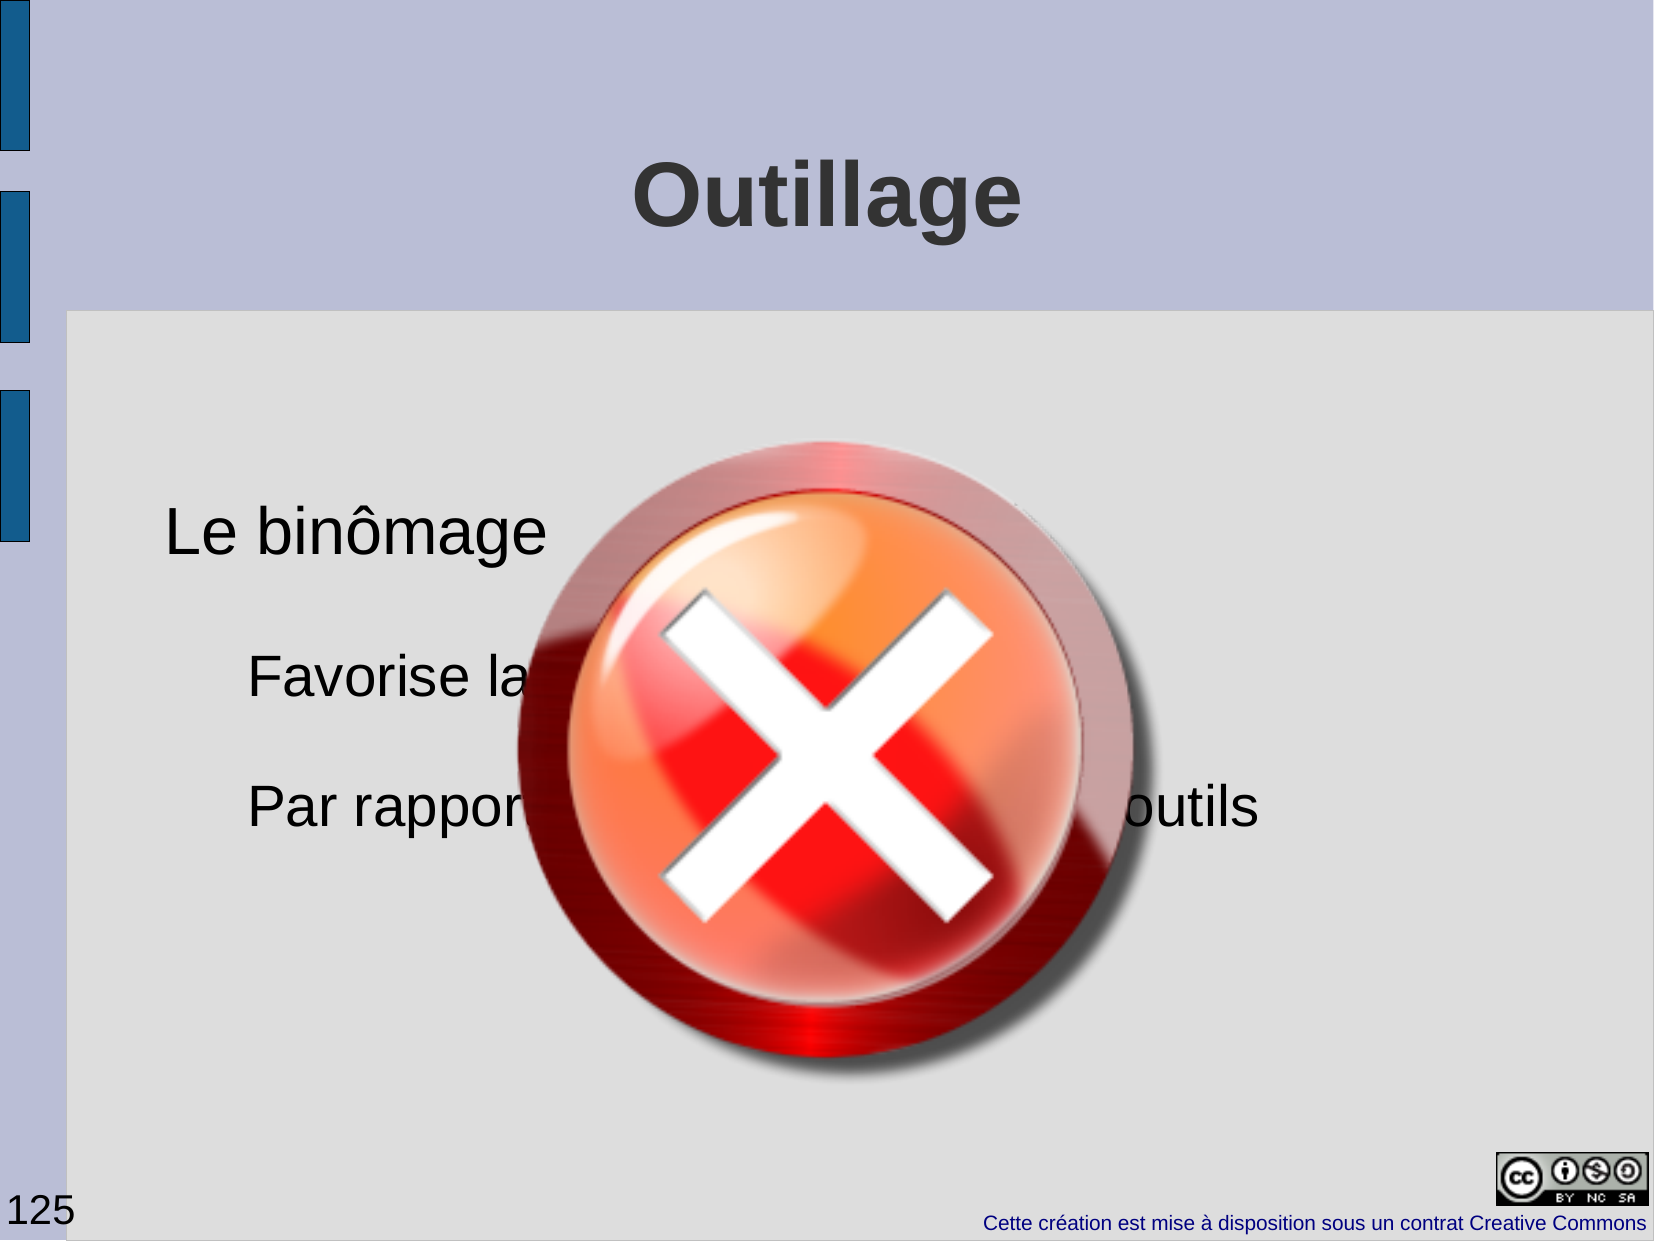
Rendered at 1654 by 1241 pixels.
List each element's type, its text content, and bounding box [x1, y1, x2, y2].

picture [483, 407, 1170, 1094]
title Outillage [121, 91, 1534, 299]
picture [1496, 1152, 1649, 1206]
list Le binômage Favorise la COMMUNICATION Par rapport aux processus et aux outils [152, 344, 1534, 1127]
